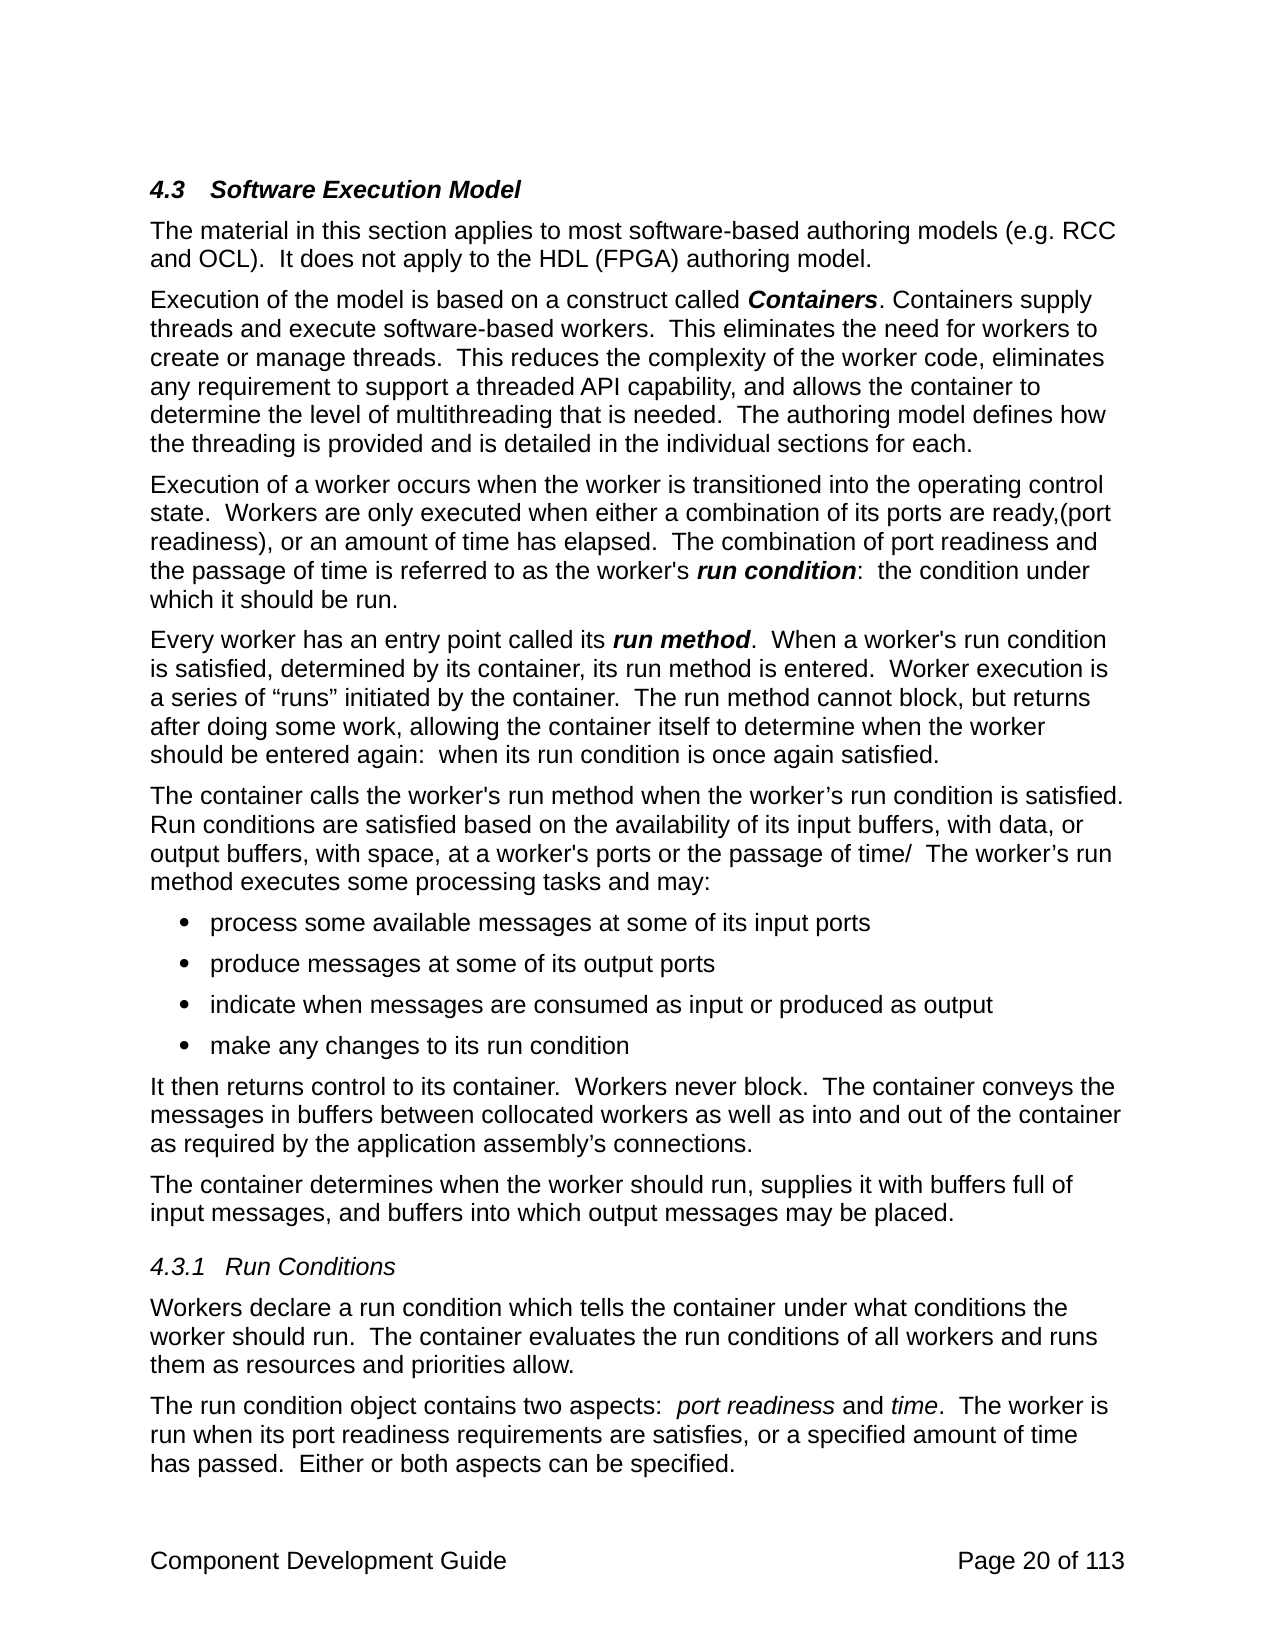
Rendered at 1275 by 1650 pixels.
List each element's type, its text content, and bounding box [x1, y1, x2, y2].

text Every worker has an entry point called its run method. When a worker's run condition is satisfied, determined by its container, its run method is entered. Worker execution is a series of “runs” initiated by the container. The run method cannot block, but returns after doing some work, allowing the container itself to determine when the worker should be entered again: when its run condition is once again satisfied. [150, 625, 1125, 769]
text The material in this section applies to most software-based authoring models (e.g. RCC and OCL). It does not apply to the HDL (FPGA) authoring model. [150, 216, 1125, 273]
list process some available messages at some of its input ports [180, 908, 1125, 937]
list make any changes to its run condition [180, 1031, 1125, 1059]
text It then returns control to its container. Workers never block. The container conveys the messages in buffers between collocated workers as well as into and out of the container as required by the application assembly’s connections. [150, 1071, 1125, 1158]
text Execution of a worker occurs when the worker is transitioned into the operating control state. Workers are only executed when either a combination of its ports are ready,(port readiness), or an amount of time has elapsed. The combination of port readiness and the passage of time is referred to as the worker's run condition: the condition under which it should be run. [150, 470, 1125, 613]
subtitle Run Conditions [150, 1252, 1125, 1281]
list indicate when messages are consumed as input or produced as output [180, 990, 1125, 1019]
text The container determines when the worker should run, supplies it with buffers full of input messages, and buffers into which output messages may be placed. [150, 1170, 1125, 1227]
text Execution of the model is based on a construct called Containers. Containers supply threads and execute software-based workers. This eliminates the need for workers to create or manage threads. This reduces the complexity of the worker code, eliminates any requirement to support a threaded API capability, and allows the container to determine the level of multithreading that is needed. The authoring model defines how the threading is provided and is detailed in the individual sections for each. [150, 285, 1125, 458]
text Workers declare a run condition which tells the container under what conditions the worker should run. The container evaluates the run conditions of all workers and runs them as resources and priorities allow. [150, 1293, 1125, 1379]
text The container calls the worker's run method when the worker’s run condition is satisfied. Run conditions are satisfied based on the availability of its input buffers, with data, or output buffers, with space, at a worker's ports or the passage of time/ The worker’s run method executes some processing tasks and may: [150, 781, 1125, 896]
text The run condition object contains two aspects: port readiness and time. The worker is run when its port readiness requirements are satisfies, or a specified amount of time has passed. Either or both aspects can be specified. [150, 1391, 1125, 1477]
list produce messages at some of its output ports [180, 949, 1125, 978]
subtitle Software Execution Model [150, 175, 1125, 204]
